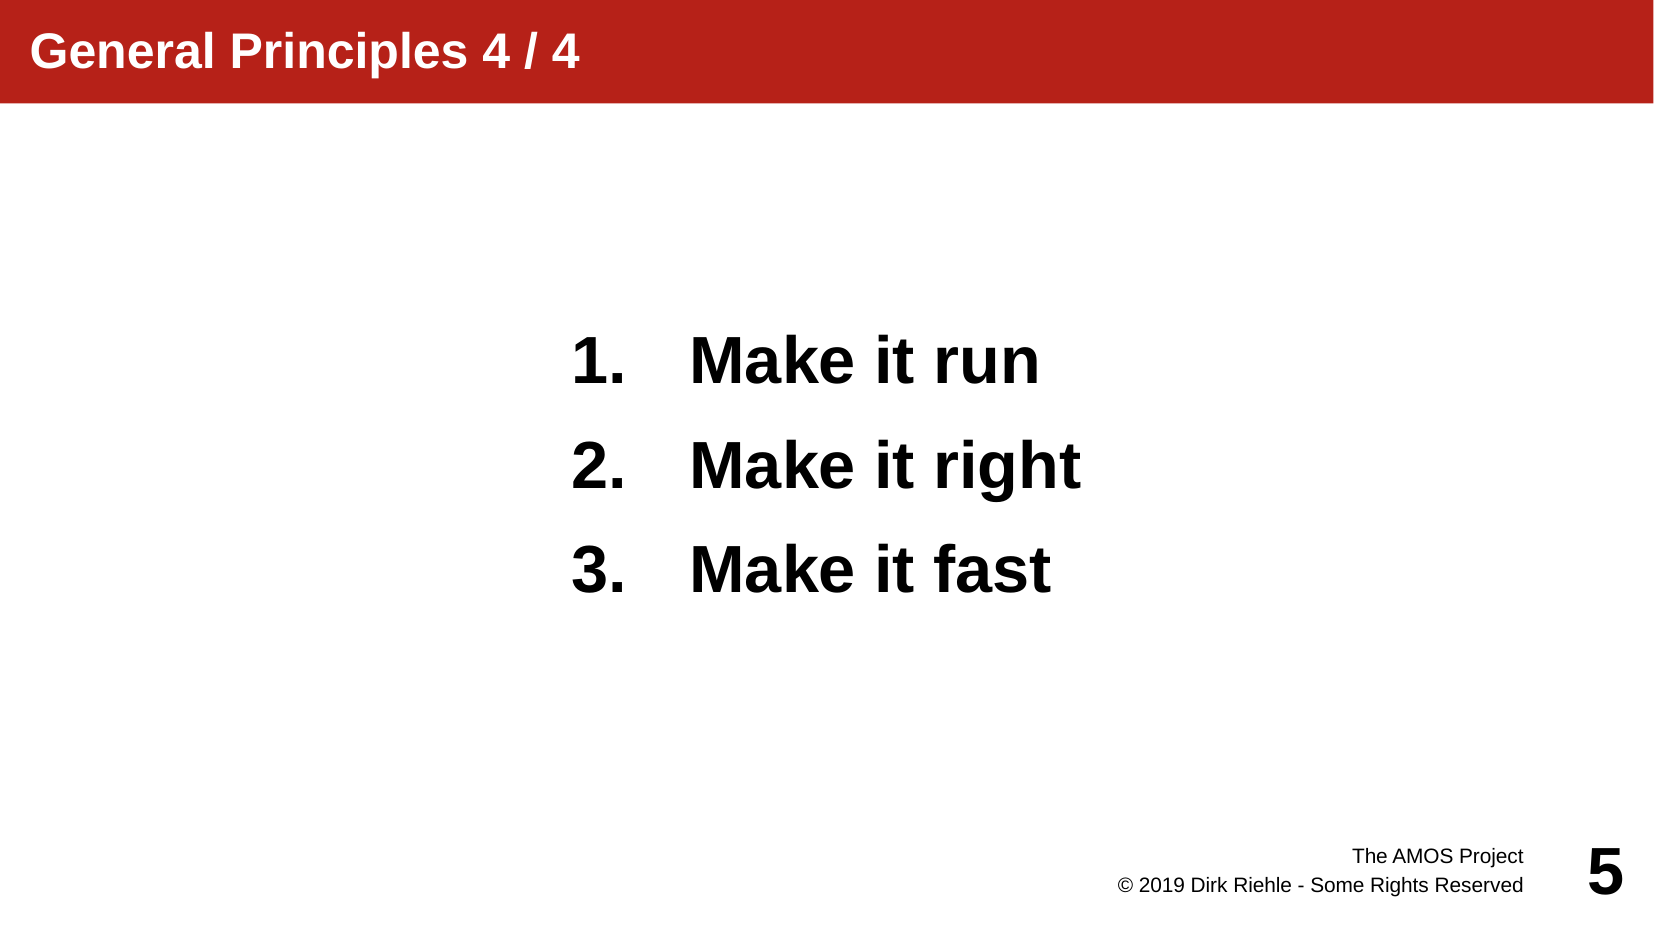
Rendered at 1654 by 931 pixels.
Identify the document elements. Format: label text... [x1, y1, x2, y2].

title General Principles 4 / 4 [0, 0, 1654, 104]
subtitle Make it run Make it right Make it fast [29, 132, 1625, 798]
